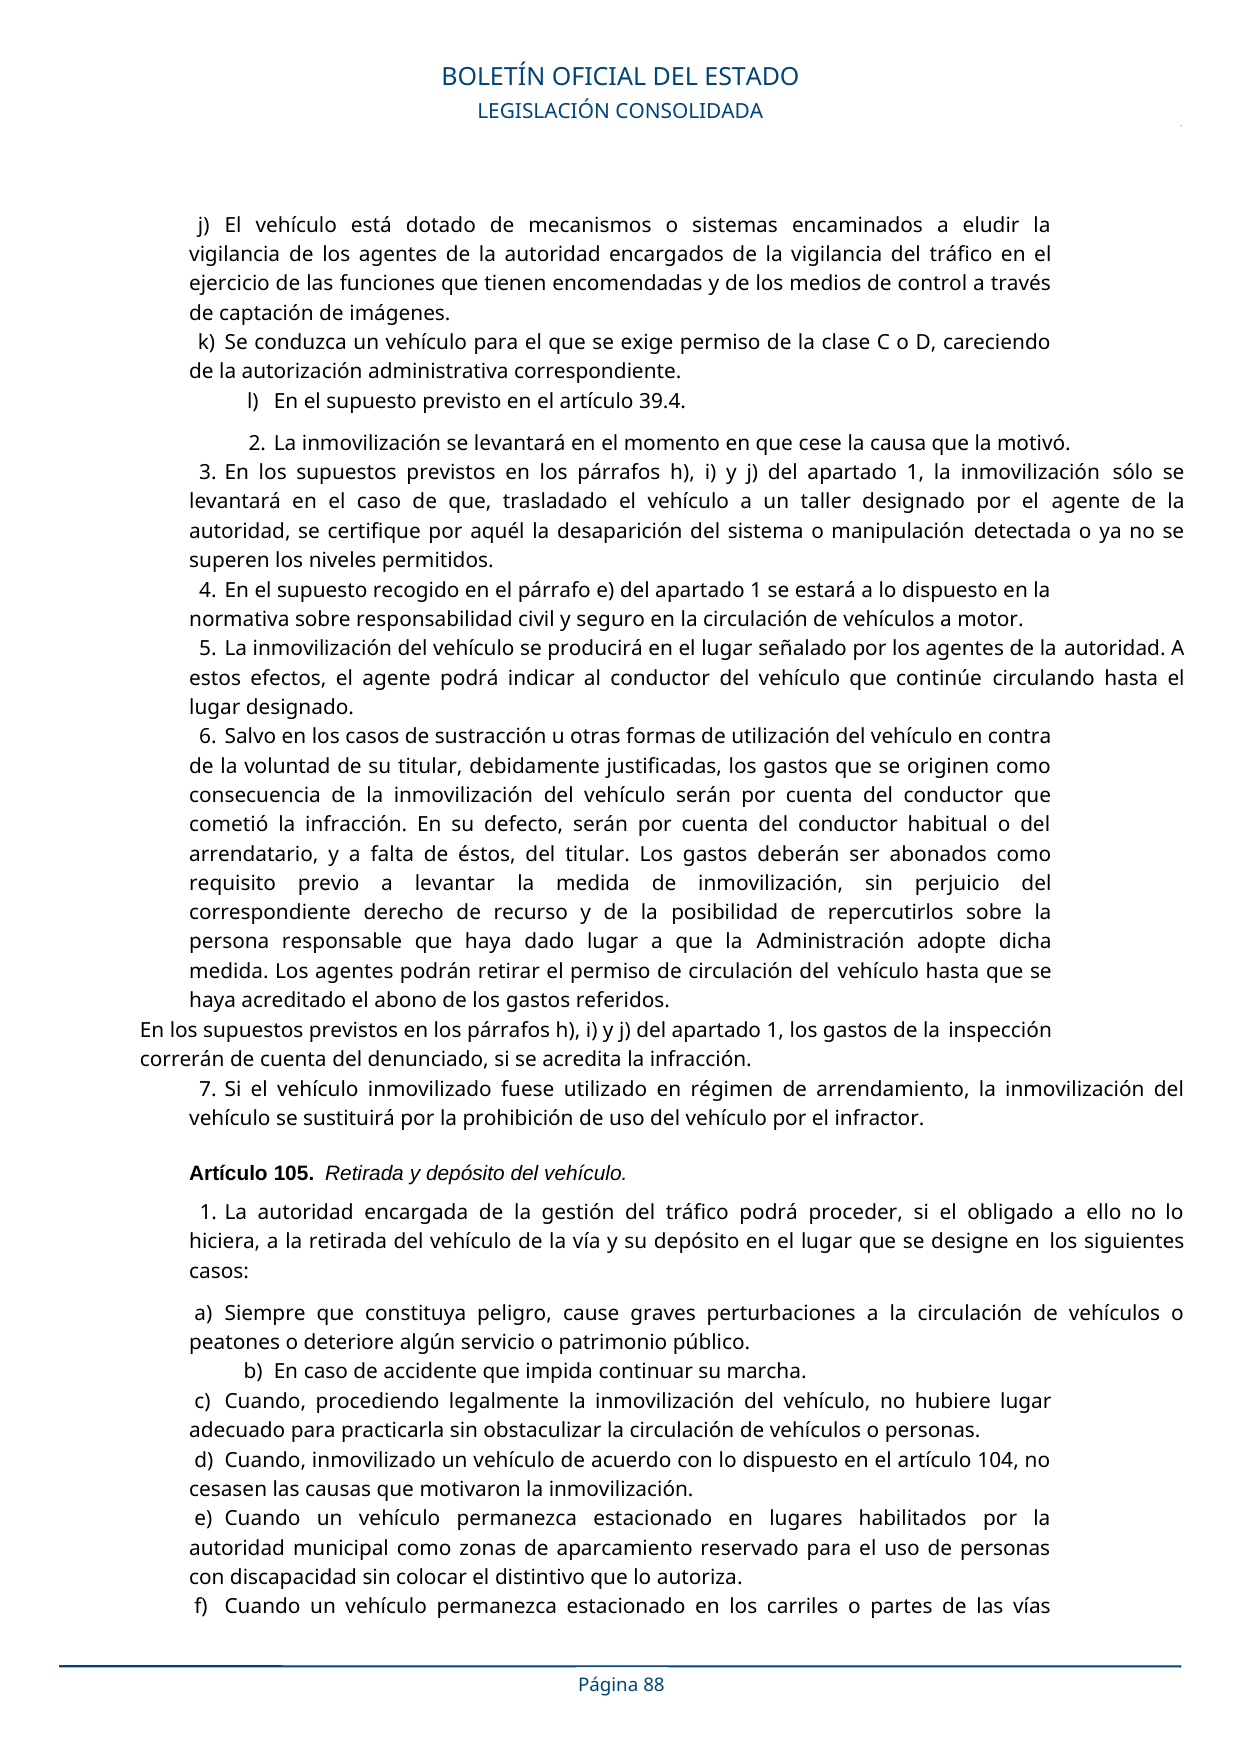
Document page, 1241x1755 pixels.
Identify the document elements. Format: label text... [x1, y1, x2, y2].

text En los supuestos previstos en los párrafos h), i) y j) del apartado 1, los gastos de la inspección correrán de cuenta del denunciado, si se acredita la infracción. [139, 1015, 1052, 1073]
list La autoridad encargada de la gestión del tráfico podrá proceder, si el obligado a ello no lo hiciera, a la retirada del vehículo de la vía y su depósito en el lugar que se designe en los siguientes casos: [164, 1197, 1184, 1284]
list Siempre que constituya peligro, cause graves perturbaciones a la circulación de vehículos o peatones o deteriore algún servicio o patrimonio público. [159, 1298, 1184, 1356]
list La inmovilización se levantará en el momento en que cese la causa que la motivó. [248, 428, 1184, 456]
list En los supuestos previstos en los párrafos h), i) y j) del apartado 1, la inmovilización sólo se levantará en el caso de que, trasladado el vehículo a un taller designado por el agente de la autoridad, se certifique por aquél la desaparición del sistema o manipulación detectada o ya no se superen los niveles permitidos. [163, 457, 1184, 574]
list Se conduzca un vehículo para el que se exige permiso de la clase C o D, careciendo de la autorización administrativa correspondiente. [162, 327, 1052, 385]
text Artículo 105. Retirada y depósito del vehículo. [189, 1161, 1184, 1185]
list Si el vehículo inmovilizado fuese utilizado en régimen de arrendamiento, la inmovilización del vehículo se sustituirá por la prohibición de uso del vehículo por el infractor. [163, 1074, 1184, 1131]
list El vehículo está dotado de mecanismos o sistemas encaminados a eludir la vigilancia de los agentes de la autoridad encargados de la vigilancia del tráfico en el ejercicio de las funciones que tienen encomendadas y de los medios de control a través de captación de imágenes. [162, 210, 1052, 326]
list Cuando un vehículo permanezca estacionado en lugares habilitados por la autoridad municipal como zonas de aparcamiento reservado para el uso de personas con discapacidad sin colocar el distintivo que lo autoriza. [159, 1503, 1051, 1591]
list Cuando un vehículo permanezca estacionado en los carriles o partes de las vías [159, 1592, 1052, 1620]
list Cuando, procediendo legalmente la inmovilización del vehículo, no hubiere lugar adecuado para practicarla sin obstaculizar la circulación de vehículos o personas. [159, 1386, 1051, 1444]
list En caso de accidente que impida continuar su marcha. [243, 1357, 1184, 1385]
list Cuando, inmovilizado un vehículo de acuerdo con lo dispuesto en el artículo 104, no cesasen las causas que motivaron la inmovilización. [159, 1445, 1052, 1503]
list La inmovilización del vehículo se producirá en el lugar señalado por los agentes de la autoridad. A estos efectos, el agente podrá indicar al conductor del vehículo que continúe circulando hasta el lugar designado. [163, 633, 1184, 720]
list En el supuesto recogido en el párrafo e) del apartado 1 se estará a lo dispuesto en la normativa sobre responsabilidad civil y seguro en la circulación de vehículos a motor. [163, 575, 1052, 632]
list Salvo en los casos de sustracción u otras formas de utilización del vehículo en contra de la voluntad de su titular, debidamente justificadas, los gastos que se originen como consecuencia de la inmovilización del vehículo serán por cuenta del conductor que cometió la infracción. En su defecto, serán por cuenta del conductor habitual o del arrendatario, y a falta de éstos, del titular. Los gastos deberán ser abonados como requisito previo a levantar la medida de inmovilización, sin perjuicio del correspondiente derecho de recurso y de la posibilidad de repercutirlos sobre la persona responsable que haya dado lugar a que la Administración adopte dicha medida. Los agentes podrán retirar el permiso de circulación del vehículo hasta que se haya acreditado el abono de los gastos referidos. [163, 722, 1052, 1013]
list En el supuesto previsto en el artículo 39.4. [247, 386, 1184, 414]
